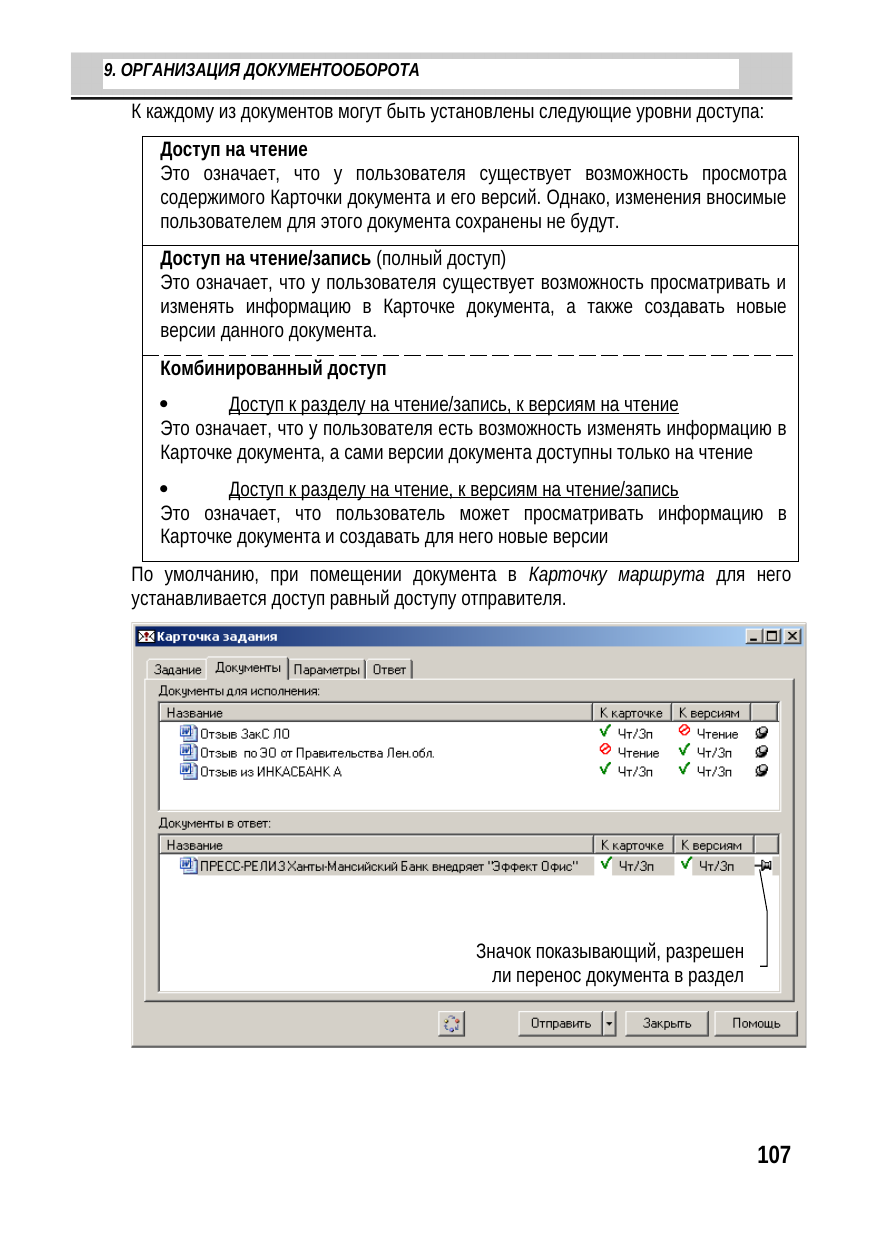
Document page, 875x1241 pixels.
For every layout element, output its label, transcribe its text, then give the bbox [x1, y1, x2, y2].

table_cell Комбинированный доступ Доступ к разделу на чтение/запись, к версиям на чтение Это означает, что у пользователя есть возможность изменять информацию в Карточке документа, а сами версии документа доступны только на чтение Доступ к разделу на чтение, к версиям на чтение/запись Это означает, что пользователь может просматривать информацию в Карточке документа и создавать для него новые версии [143, 355, 798, 561]
table_header Доступ на чтение Это означает, что у пользователя существует возможность просмотра содержимого Карточки документа и его версий. Однако, изменения вносимые пользователем для этого документа сохранены не будут. [143, 137, 798, 245]
table_cell Доступ на чтение/запись (полный доступ) Это означает, что у пользователя существует возможность просматривать и изменять информацию в Карточке документа, а также создавать новые версии данного документа. [143, 246, 798, 354]
text По умолчанию, при помещении документа в Карточку маршрута для него устанавливается доступ равный доступу отправителя. [131, 562, 791, 610]
text К каждому из документов могут быть установлены следующие уровни доступа: [131, 100, 791, 123]
